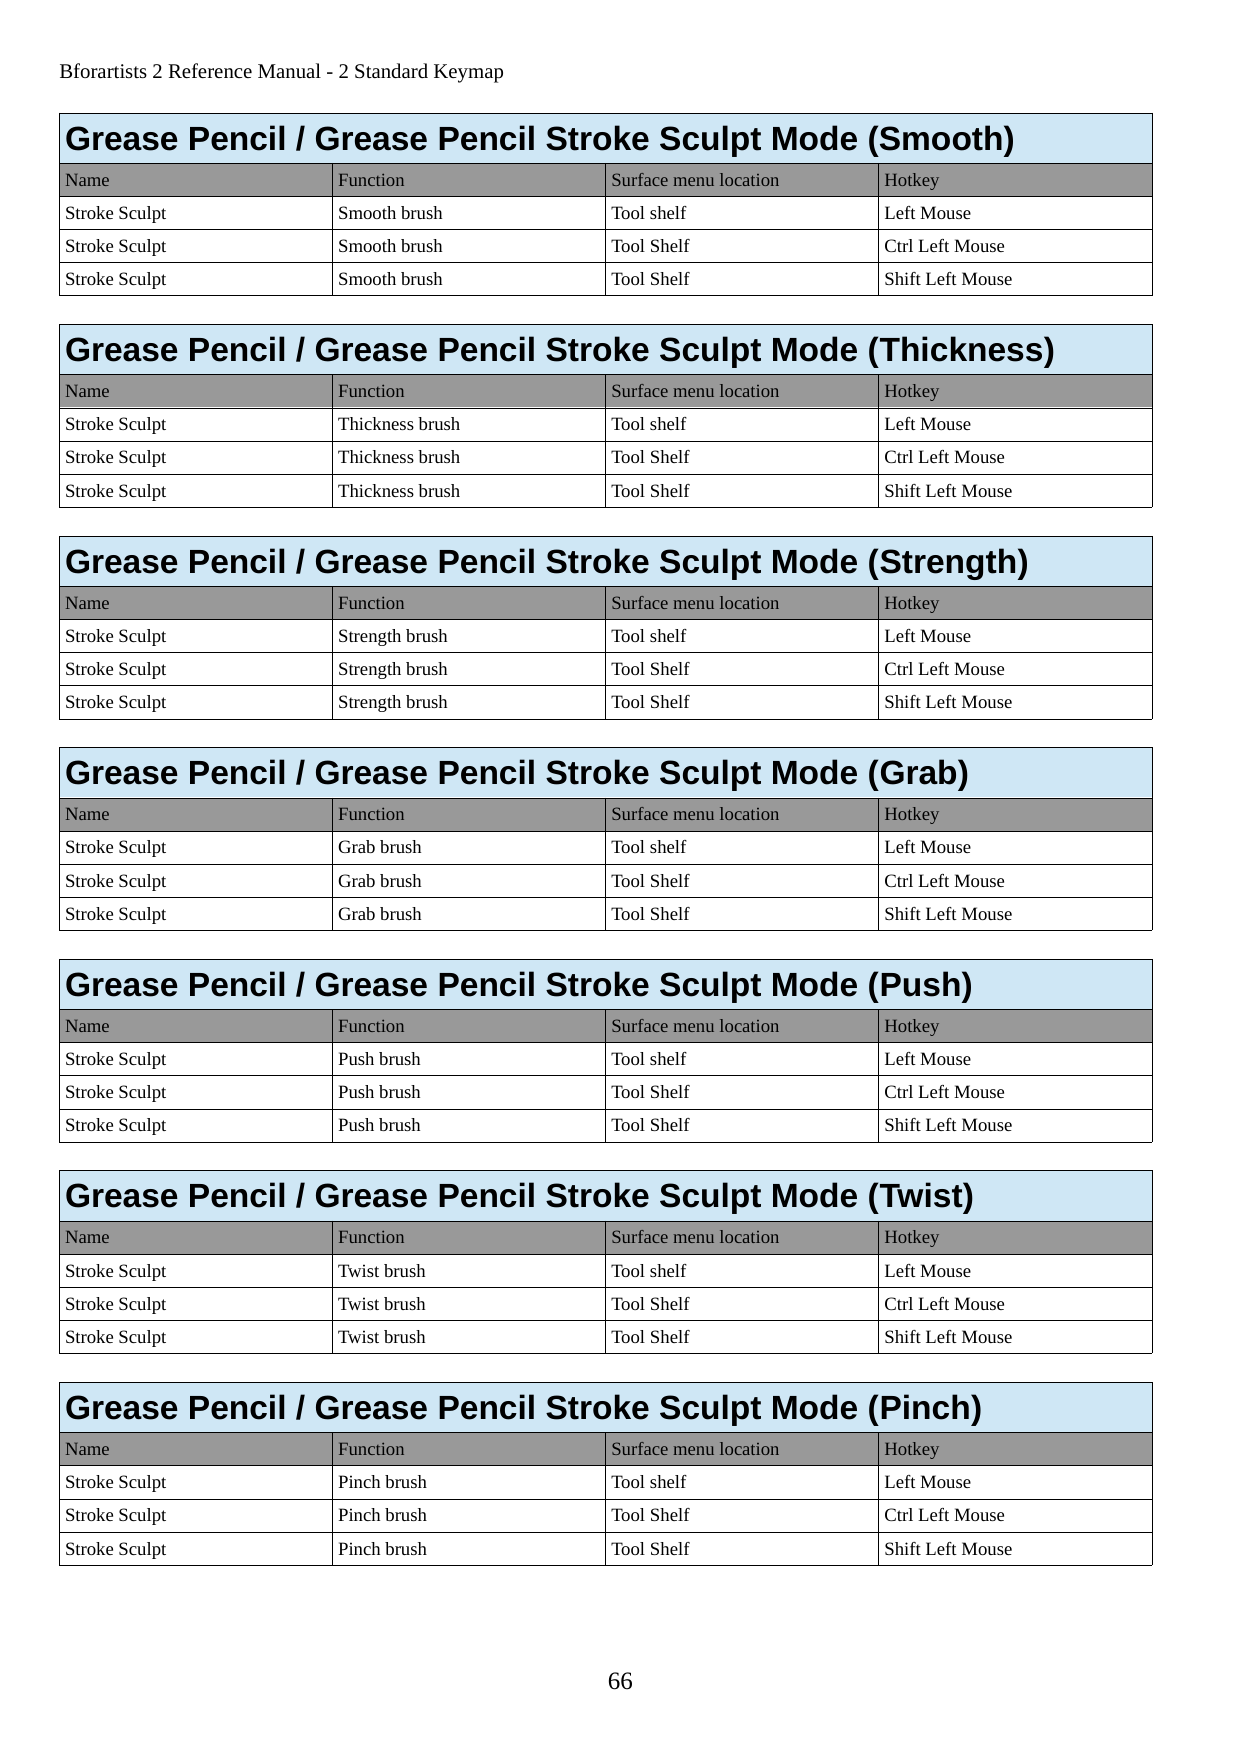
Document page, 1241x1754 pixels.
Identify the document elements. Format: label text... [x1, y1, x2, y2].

table_cell Tool Shelf [606, 686, 878, 718]
table_cell Stroke Sculpt [60, 1043, 332, 1075]
table_cell Push brush [333, 1076, 605, 1108]
table_cell Stroke Sculpt [60, 475, 332, 507]
table_cell Grab brush [333, 898, 605, 930]
table_cell Hotkey [879, 164, 1152, 196]
table_cell Stroke Sculpt [60, 686, 332, 718]
table_cell Stroke Sculpt [60, 197, 332, 229]
table_header Grease Pencil / Grease Pencil Stroke Sculpt Mode (Push) [60, 960, 1152, 1009]
table_cell Function [333, 1222, 605, 1254]
table_cell Tool shelf [606, 1043, 878, 1075]
table_cell Tool shelf [606, 832, 878, 864]
table_cell Surface menu location [606, 164, 878, 196]
table_header Grease Pencil / Grease Pencil Stroke Sculpt Mode (Strength) [60, 537, 1152, 586]
table_cell Function [333, 375, 605, 407]
table_cell Tool shelf [606, 1255, 878, 1287]
table_cell Stroke Sculpt [60, 865, 332, 897]
table_cell Stroke Sculpt [60, 898, 332, 930]
table_cell Function [333, 164, 605, 196]
table_cell Function [333, 799, 605, 831]
table_cell Thickness brush [333, 442, 605, 474]
table_cell Pinch brush [333, 1466, 605, 1498]
table_cell Stroke Sculpt [60, 442, 332, 474]
table_cell Shift Left Mouse [879, 263, 1152, 295]
table_cell Function [333, 1010, 605, 1042]
table_cell Shift Left Mouse [879, 475, 1152, 507]
table_cell Stroke Sculpt [60, 1321, 332, 1353]
table_cell Hotkey [879, 375, 1152, 407]
table_cell Tool Shelf [606, 653, 878, 685]
table_cell Name [60, 1222, 332, 1254]
table_header Grease Pencil / Grease Pencil Stroke Sculpt Mode (Smooth) [60, 114, 1152, 163]
table_cell Hotkey [879, 587, 1152, 619]
table_cell Name [60, 1010, 332, 1042]
table_cell Stroke Sculpt [60, 653, 332, 685]
table_cell Shift Left Mouse [879, 1321, 1152, 1353]
table_cell Tool Shelf [606, 1288, 878, 1320]
table_cell Left Mouse [879, 1043, 1152, 1075]
table_cell Thickness brush [333, 409, 605, 441]
table_cell Tool shelf [606, 409, 878, 441]
table_cell Function [333, 1433, 605, 1465]
table_cell Ctrl Left Mouse [879, 653, 1152, 685]
table_cell Hotkey [879, 1010, 1152, 1042]
table_cell Tool Shelf [606, 1076, 878, 1108]
table_cell Ctrl Left Mouse [879, 865, 1152, 897]
table_cell Stroke Sculpt [60, 1288, 332, 1320]
table_cell Tool Shelf [606, 475, 878, 507]
table_cell Tool Shelf [606, 865, 878, 897]
table_cell Name [60, 1433, 332, 1465]
table_cell Grab brush [333, 865, 605, 897]
table_cell Surface menu location [606, 1433, 878, 1465]
table_cell Push brush [333, 1043, 605, 1075]
table_cell Tool shelf [606, 620, 878, 652]
table_cell Surface menu location [606, 1010, 878, 1042]
table_cell Stroke Sculpt [60, 1533, 332, 1565]
table_cell Tool Shelf [606, 1110, 878, 1142]
table_header Grease Pencil / Grease Pencil Stroke Sculpt Mode (Thickness) [60, 325, 1152, 374]
table_cell Name [60, 375, 332, 407]
table_cell Stroke Sculpt [60, 263, 332, 295]
table_cell Stroke Sculpt [60, 1076, 332, 1108]
table_cell Pinch brush [333, 1533, 605, 1565]
table_cell Push brush [333, 1110, 605, 1142]
table_cell Hotkey [879, 1433, 1152, 1465]
table_cell Smooth brush [333, 263, 605, 295]
table_cell Ctrl Left Mouse [879, 230, 1152, 262]
table_cell Stroke Sculpt [60, 1110, 332, 1142]
table_header Grease Pencil / Grease Pencil Stroke Sculpt Mode (Pinch) [60, 1383, 1152, 1432]
table_cell Stroke Sculpt [60, 1466, 332, 1498]
table_cell Tool Shelf [606, 1321, 878, 1353]
table_cell Stroke Sculpt [60, 1500, 332, 1532]
table_cell Stroke Sculpt [60, 409, 332, 441]
table_cell Twist brush [333, 1255, 605, 1287]
table_cell Shift Left Mouse [879, 1533, 1152, 1565]
table_cell Surface menu location [606, 799, 878, 831]
table_cell Ctrl Left Mouse [879, 1500, 1152, 1532]
table_cell Strength brush [333, 686, 605, 718]
table_cell Grab brush [333, 832, 605, 864]
table_cell Stroke Sculpt [60, 832, 332, 864]
table_cell Shift Left Mouse [879, 1110, 1152, 1142]
table_cell Left Mouse [879, 1255, 1152, 1287]
table_cell Twist brush [333, 1321, 605, 1353]
table_cell Tool Shelf [606, 442, 878, 474]
table_cell Strength brush [333, 653, 605, 685]
table_cell Tool shelf [606, 1466, 878, 1498]
table_cell Tool Shelf [606, 1533, 878, 1565]
table_cell Left Mouse [879, 832, 1152, 864]
table_cell Thickness brush [333, 475, 605, 507]
table_cell Hotkey [879, 799, 1152, 831]
table_header Grease Pencil / Grease Pencil Stroke Sculpt Mode (Grab) [60, 748, 1152, 797]
table_cell Stroke Sculpt [60, 1255, 332, 1287]
table_cell Function [333, 587, 605, 619]
table_cell Left Mouse [879, 197, 1152, 229]
table_cell Surface menu location [606, 375, 878, 407]
table_header Grease Pencil / Grease Pencil Stroke Sculpt Mode (Twist) [60, 1171, 1152, 1221]
table_cell Hotkey [879, 1222, 1152, 1254]
table_cell Tool Shelf [606, 1500, 878, 1532]
table_cell Name [60, 164, 332, 196]
table_cell Smooth brush [333, 197, 605, 229]
table_cell Left Mouse [879, 620, 1152, 652]
table_cell Strength brush [333, 620, 605, 652]
table_cell Stroke Sculpt [60, 230, 332, 262]
table_cell Shift Left Mouse [879, 898, 1152, 930]
table_cell Surface menu location [606, 587, 878, 619]
table_cell Pinch brush [333, 1500, 605, 1532]
table_cell Ctrl Left Mouse [879, 442, 1152, 474]
table_cell Ctrl Left Mouse [879, 1288, 1152, 1320]
table_cell Name [60, 799, 332, 831]
table_cell Tool shelf [606, 197, 878, 229]
table_cell Ctrl Left Mouse [879, 1076, 1152, 1108]
table_cell Left Mouse [879, 409, 1152, 441]
table_cell Name [60, 587, 332, 619]
table_cell Tool Shelf [606, 263, 878, 295]
table_cell Twist brush [333, 1288, 605, 1320]
table_cell Stroke Sculpt [60, 620, 332, 652]
table_cell Tool Shelf [606, 230, 878, 262]
table_cell Tool Shelf [606, 898, 878, 930]
table_cell Left Mouse [879, 1466, 1152, 1498]
table_cell Shift Left Mouse [879, 686, 1152, 718]
table_cell Surface menu location [606, 1222, 878, 1254]
table_cell Smooth brush [333, 230, 605, 262]
